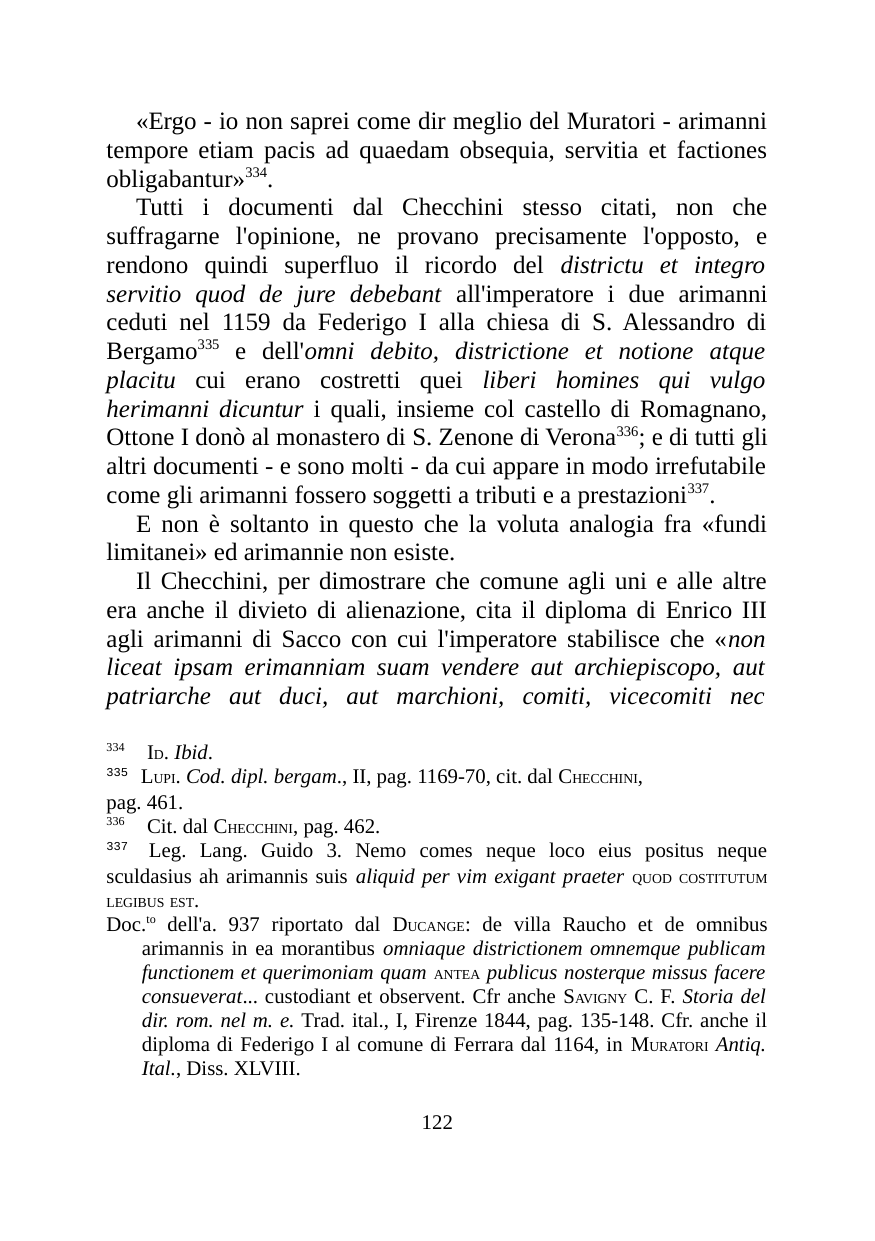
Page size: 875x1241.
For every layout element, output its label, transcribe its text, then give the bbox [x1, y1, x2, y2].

text Doc.to dell'a. 937 riportato dal Ducange: de villa Raucho et de omnibus arimannis in ea morantibus omniaque districtionem omnemque publicam functionem et querimoniam quam antea publicus nosterque missus facere consueverat... custodiant et observent. Cfr anche Savigny C. F. Storia del dir. rom. nel m. e. Trad. ital., I, Firenze 1844, pag. 135-148. Cfr. anche il diploma di Federigo I al comune di Ferrara dal 1164, in Muratori Antiq. Ital., Diss. XLVIII. [106, 912, 768, 1080]
text Tutti i documenti dal Checchini stesso citati, non che suffragarne l'opinione, ne provano precisamente l'opposto, e rendono quindi superfluo il ricordo del districtu et integro servitio quod de jure debebant all'imperatore i due arimanni ceduti nel 1159 da Federigo I alla chiesa di S. Alessandro di Bergamo e dell'omni debito, districtione et notione atque placitu cui erano costretti quei liberi homines qui vulgo herimanni dicuntur i quali, insieme col castello di Romagnano, Ottone I donò al monastero di S. Zenone di Verona; e di tutti gli altri documenti - e sono molti - da cui appare in modo irrefutabile come gli arimanni fossero soggetti a tributi e a prestazioni. [106, 192, 768, 509]
text Id. Ibid. [106, 740, 768, 764]
text Cit. dal Checchini, pag. 462. [106, 814, 768, 838]
text Il Checchini, per dimostrare che comune agli uni e alle altre era anche il divieto di alienazione, cita il diploma di Enrico III agli arimanni di Sacco con cui l'imperatore stabilisce che «non liceat ipsam erimanniam suam vendere aut archiepiscopo, aut patriarche aut duci, aut marchioni, comiti, vicecomiti nec [106, 566, 768, 710]
text Lupi. Cod. dipl. bergam., II, pag. 1169-70, cit. dal Checchini, [106, 764, 768, 790]
text «Ergo - io non saprei come dir meglio del Muratori - arimanni tempore etiam pacis ad quaedam obsequia, servitia et factiones obligabantur». [106, 106, 768, 192]
text pag. 461. [106, 790, 768, 814]
text Leg. Lang. Guido 3. Nemo comes neque loco eius positus neque sculdasius ah arimannis suis aliquid per vim exigant praeter quod costitutum legibus est. [106, 838, 768, 912]
text E non è soltanto in questo che la voluta analogia fra «fundi limitanei» ed arimannie non esiste. [106, 509, 768, 566]
